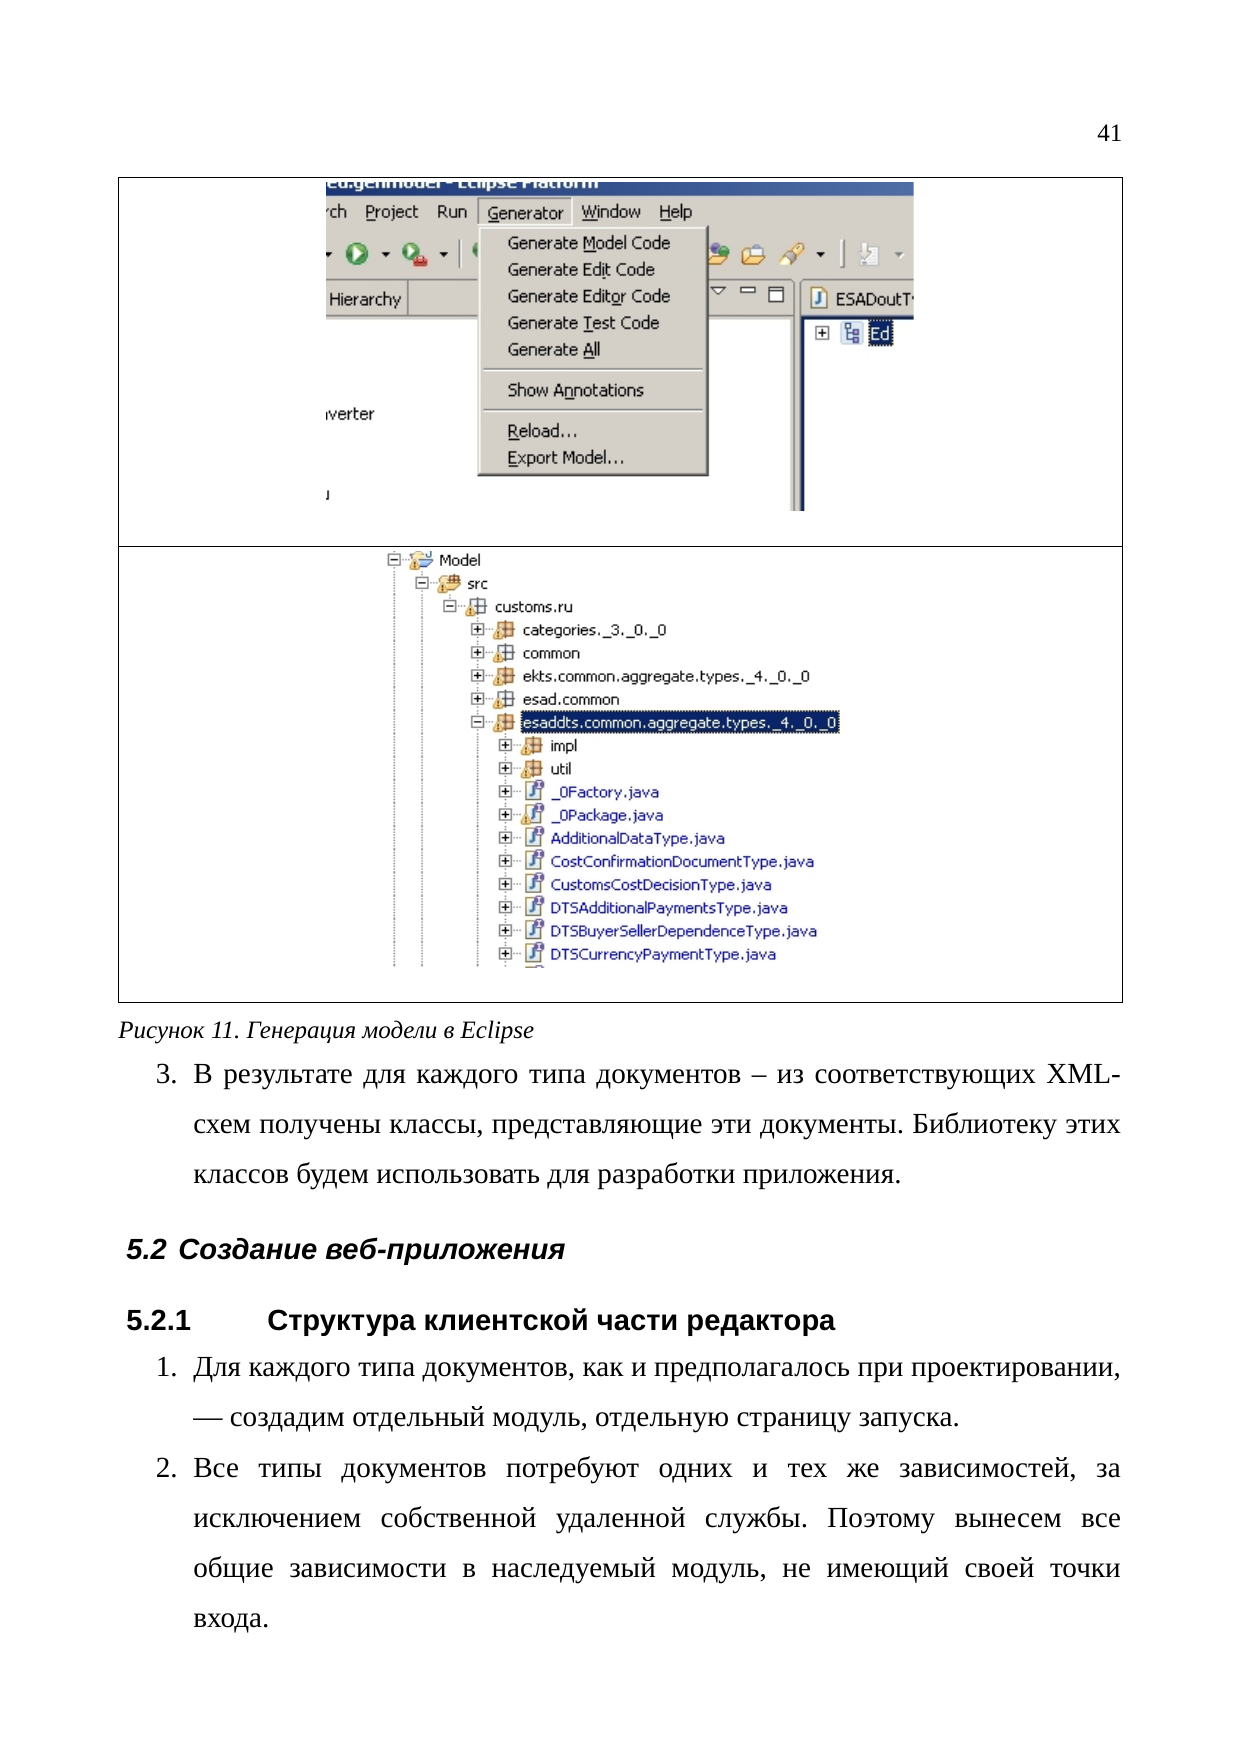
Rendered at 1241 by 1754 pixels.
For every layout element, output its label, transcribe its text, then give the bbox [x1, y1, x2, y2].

subtitle Создание веб-приложения [118, 1232, 1122, 1266]
table_cell [119, 547, 1122, 1002]
subtitle Структура клиентской части редактора [118, 1303, 1122, 1337]
list В результате для каждого типа документов – из соответствующих XML-схем получены классы, представляющие эти документы. Библиотеку этих классов будем использовать для разработки приложения. [156, 1056, 1122, 1190]
picture [385, 551, 855, 968]
list Все типы документов потребуют одних и тех же зависимостей, за исключением собственной удаленной службы. Поэтому вынесем все общие зависимости в наследуемый модуль, не имеющий своей точки входа. [156, 1450, 1122, 1634]
text Рисунок 11. Генерация модели в Eclipse [118, 1015, 1122, 1043]
table_cell [119, 178, 1122, 546]
list Для каждого типа документов, как и предполагалось при проектировании, — создадим отдельный модуль, отдельную страницу запуска. [156, 1349, 1122, 1433]
picture [326, 182, 914, 511]
